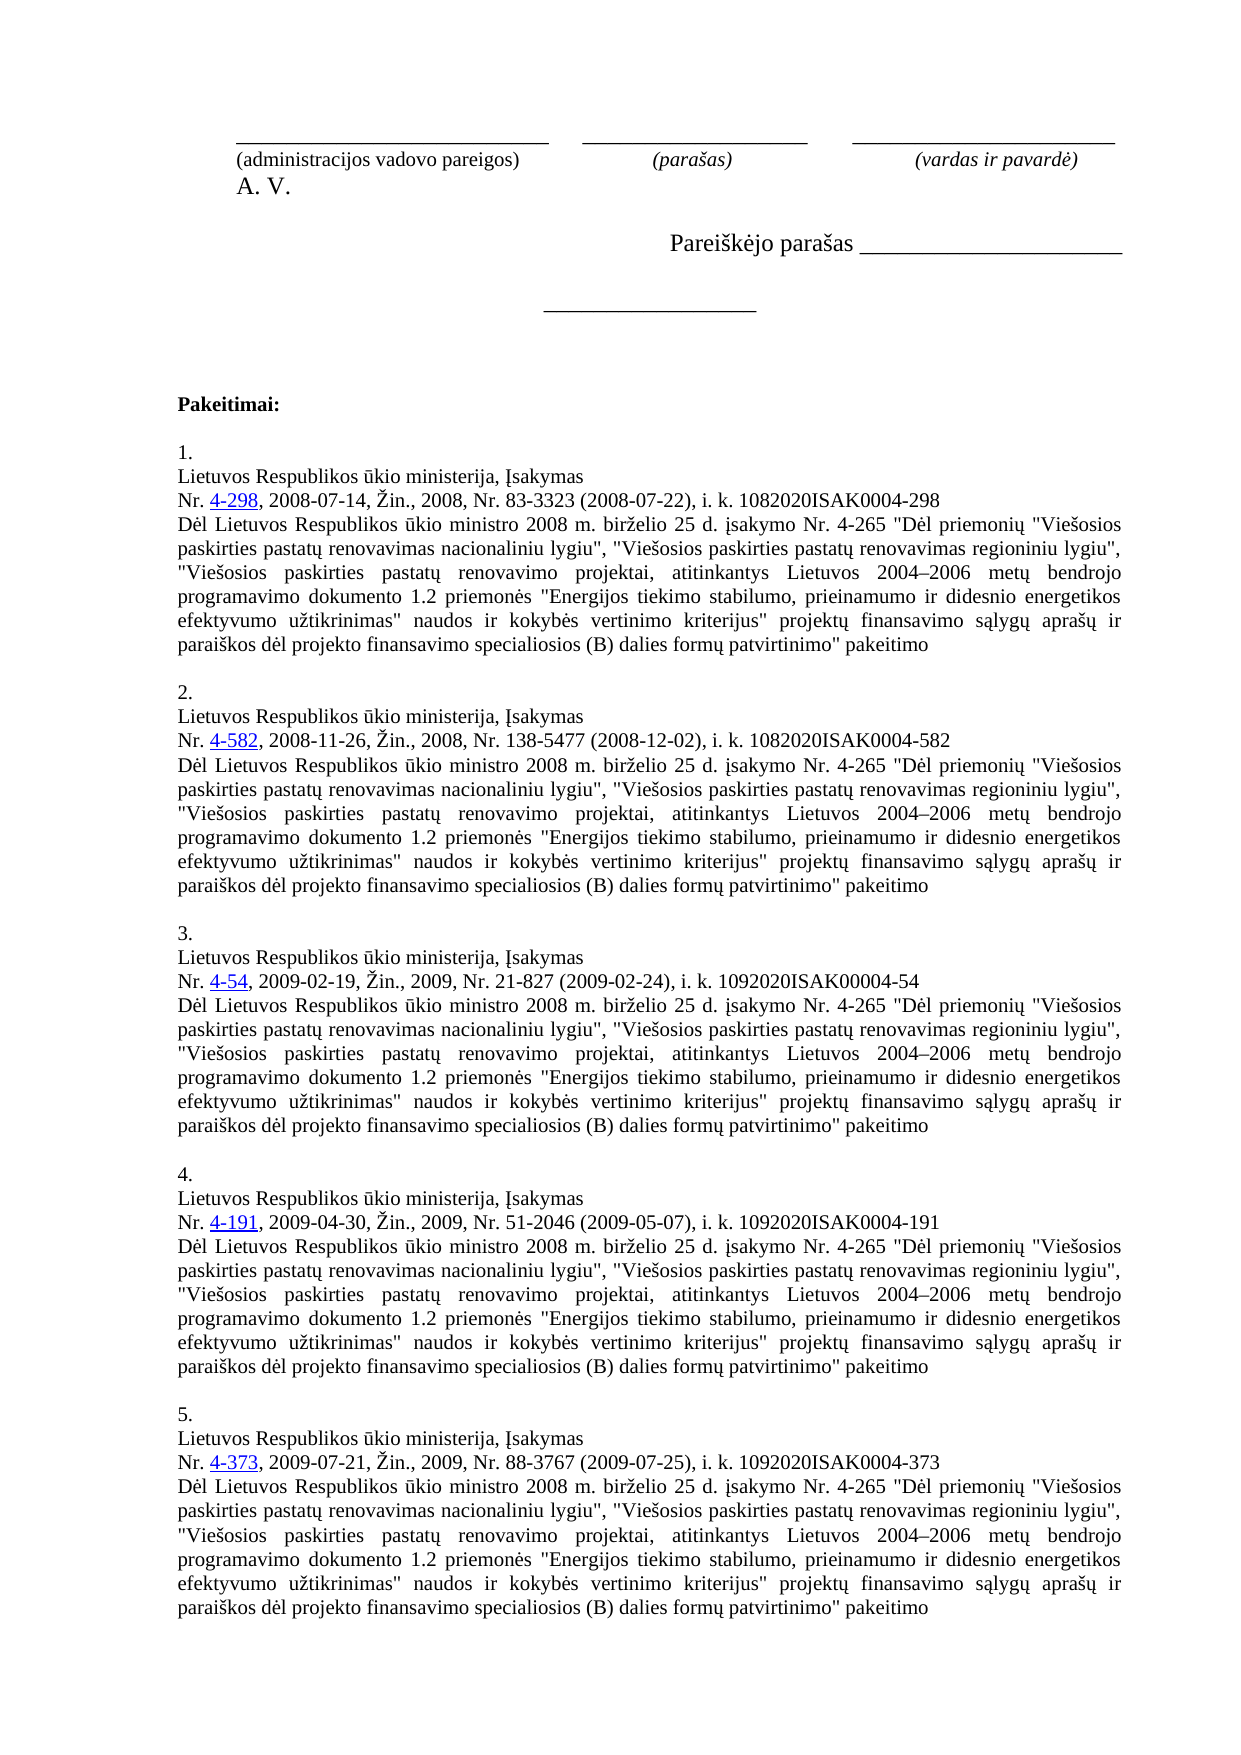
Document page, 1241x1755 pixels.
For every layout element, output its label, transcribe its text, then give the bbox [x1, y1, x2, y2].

text (administracijos vadovo pareigos) (parašas) (vardas ir pavardė) [177, 147, 1122, 171]
text Nr. 4-191, 2009-04-30, Žin., 2009, Nr. 51-2046 (2009-05-07), i. k. 1092020ISAK0004-191 [177, 1210, 1122, 1234]
text Nr. 4-582, 2008-11-26, Žin., 2008, Nr. 138-5477 (2008-12-02), i. k. 1082020ISAK0004-582 [177, 728, 1122, 752]
text Lietuvos Respublikos ūkio ministerija, Įsakymas [177, 464, 1122, 488]
text Nr. 4-54, 2009-02-19, Žin., 2009, Nr. 21-827 (2009-02-24), i. k. 1092020ISAK00004-54 [177, 969, 1122, 993]
text 1. [177, 440, 1122, 464]
text 4. [177, 1162, 1122, 1186]
text Lietuvos Respublikos ūkio ministerija, Įsakymas [177, 1426, 1122, 1450]
text 5. [177, 1402, 1122, 1426]
text Dėl Lietuvos Respublikos ūkio ministro 2008 m. birželio 25 d. įsakymo Nr. 4-265 "Dėl priemonių "Viešosios paskirties pastatų renovavimas nacionaliniu lygiu", "Viešosios paskirties pastatų renovavimas regioniniu lygiu", "Viešosios paskirties pastatų renovavimo projektai, atitinkantys Lietuvos 2004–2006 metų bendrojo programavimo dokumento 1.2 priemonės "Energijos tiekimo stabilumo, prieinamumo ir didesnio energetikos efektyvumo užtikrinimas" naudos ir kokybės vertinimo kriterijus" projektų finansavimo sąlygų aprašų ir paraiškos dėl projekto finansavimo specialiosios (B) dalies formų patvirtinimo" pakeitimo [177, 1474, 1122, 1619]
text A. V. [177, 171, 1122, 200]
text Nr. 4-373, 2009-07-21, Žin., 2009, Nr. 88-3767 (2009-07-25), i. k. 1092020ISAK0004-373 [177, 1450, 1122, 1474]
text Nr. 4-298, 2008-07-14, Žin., 2008, Nr. 83-3323 (2008-07-22), i. k. 1082020ISAK0004-298 [177, 488, 1122, 512]
text Lietuvos Respublikos ūkio ministerija, Įsakymas [177, 704, 1122, 728]
text 2. [177, 680, 1122, 704]
text Dėl Lietuvos Respublikos ūkio ministro 2008 m. birželio 25 d. įsakymo Nr. 4-265 "Dėl priemonių "Viešosios paskirties pastatų renovavimas nacionaliniu lygiu", "Viešosios paskirties pastatų renovavimas regioniniu lygiu", "Viešosios paskirties pastatų renovavimo projektai, atitinkantys Lietuvos 2004–2006 metų bendrojo programavimo dokumento 1.2 priemonės "Energijos tiekimo stabilumo, prieinamumo ir didesnio energetikos efektyvumo užtikrinimas" naudos ir kokybės vertinimo kriterijus" projektų finansavimo sąlygų aprašų ir paraiškos dėl projekto finansavimo specialiosios (B) dalies formų patvirtinimo" pakeitimo [177, 993, 1122, 1137]
text Lietuvos Respublikos ūkio ministerija, Įsakymas [177, 945, 1122, 969]
text Pareiškėjo parašas _____________________ [177, 228, 1122, 257]
text _________________ [177, 286, 1122, 315]
text _________________________ __________________ _____________________ [177, 118, 1122, 147]
text Pakeitimai: [177, 392, 1122, 416]
text Dėl Lietuvos Respublikos ūkio ministro 2008 m. birželio 25 d. įsakymo Nr. 4-265 "Dėl priemonių "Viešosios paskirties pastatų renovavimas nacionaliniu lygiu", "Viešosios paskirties pastatų renovavimas regioniniu lygiu", "Viešosios paskirties pastatų renovavimo projektai, atitinkantys Lietuvos 2004–2006 metų bendrojo programavimo dokumento 1.2 priemonės "Energijos tiekimo stabilumo, prieinamumo ir didesnio energetikos efektyvumo užtikrinimas" naudos ir kokybės vertinimo kriterijus" projektų finansavimo sąlygų aprašų ir paraiškos dėl projekto finansavimo specialiosios (B) dalies formų patvirtinimo" pakeitimo [177, 752, 1122, 897]
text Dėl Lietuvos Respublikos ūkio ministro 2008 m. birželio 25 d. įsakymo Nr. 4-265 "Dėl priemonių "Viešosios paskirties pastatų renovavimas nacionaliniu lygiu", "Viešosios paskirties pastatų renovavimas regioniniu lygiu", "Viešosios paskirties pastatų renovavimo projektai, atitinkantys Lietuvos 2004–2006 metų bendrojo programavimo dokumento 1.2 priemonės "Energijos tiekimo stabilumo, prieinamumo ir didesnio energetikos efektyvumo užtikrinimas" naudos ir kokybės vertinimo kriterijus" projektų finansavimo sąlygų aprašų ir paraiškos dėl projekto finansavimo specialiosios (B) dalies formų patvirtinimo" pakeitimo [177, 512, 1122, 656]
text 3. [177, 921, 1122, 945]
text Dėl Lietuvos Respublikos ūkio ministro 2008 m. birželio 25 d. įsakymo Nr. 4-265 "Dėl priemonių "Viešosios paskirties pastatų renovavimas nacionaliniu lygiu", "Viešosios paskirties pastatų renovavimas regioniniu lygiu", "Viešosios paskirties pastatų renovavimo projektai, atitinkantys Lietuvos 2004–2006 metų bendrojo programavimo dokumento 1.2 priemonės "Energijos tiekimo stabilumo, prieinamumo ir didesnio energetikos efektyvumo užtikrinimas" naudos ir kokybės vertinimo kriterijus" projektų finansavimo sąlygų aprašų ir paraiškos dėl projekto finansavimo specialiosios (B) dalies formų patvirtinimo" pakeitimo [177, 1234, 1122, 1378]
text Lietuvos Respublikos ūkio ministerija, Įsakymas [177, 1186, 1122, 1210]
